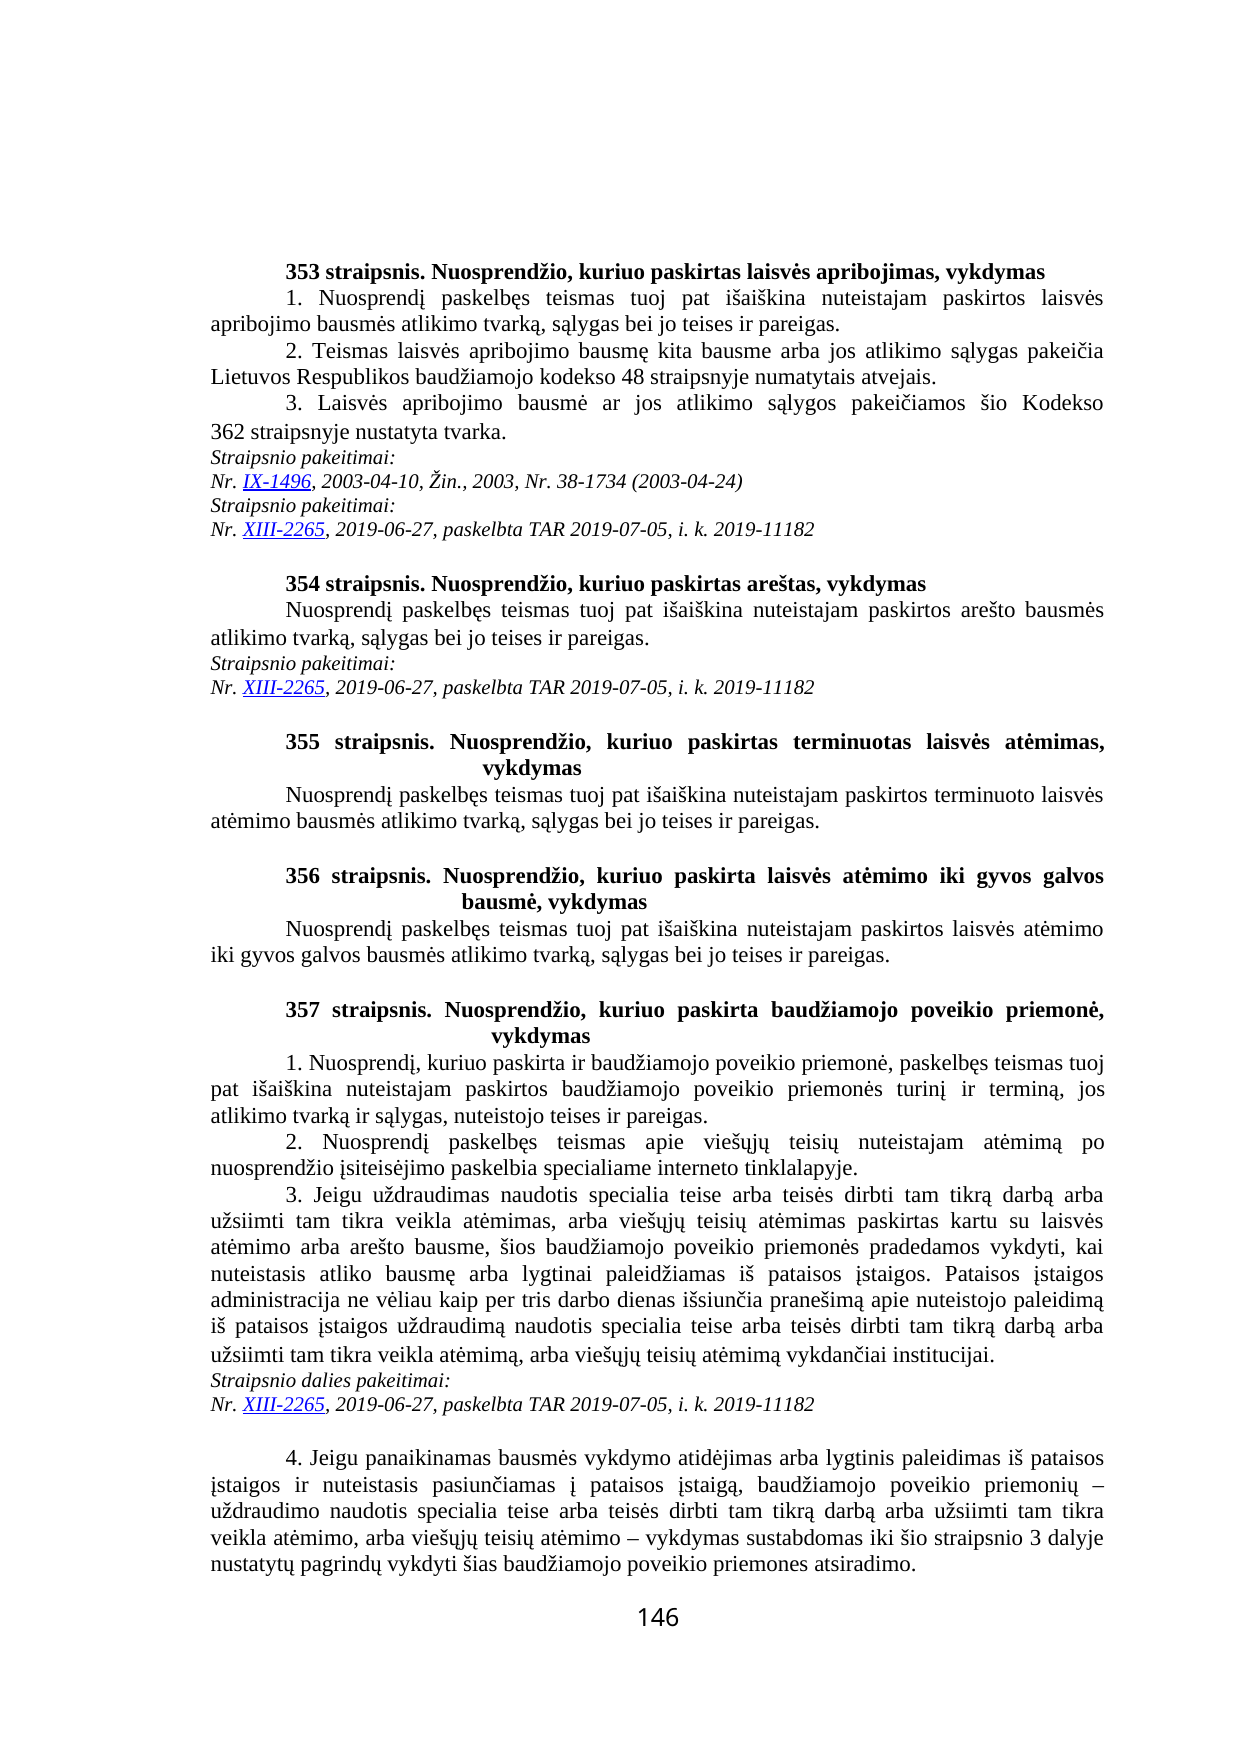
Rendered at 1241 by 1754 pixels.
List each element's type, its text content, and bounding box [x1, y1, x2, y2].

text 356 straipsnis. Nuosprendžio, kuriuo paskirta laisvės atėmimo iki gyvos galvos bausmė, vykdymas [285, 862, 1105, 915]
text Straipsnio dalies pakeitimai: [210, 1368, 1105, 1392]
text Straipsnio pakeitimai: [210, 493, 1105, 517]
text 355 straipsnis. Nuosprendžio, kuriuo paskirtas terminuotas laisvės atėmimas, vykdymas [285, 728, 1105, 781]
text Nuosprendį paskelbęs teismas tuoj pat išaiškina nuteistajam paskirtos terminuoto laisvės atėmimo bausmės atlikimo tvarką, sąlygas bei jo teises ir pareigas. [210, 781, 1105, 833]
text 3. Laisvės apribojimo bausmė ar jos atlikimo sąlygos pakeičiamos šio Kodekso 362 straipsnyje nustatyta tvarka. [210, 389, 1105, 444]
text Straipsnio pakeitimai: [210, 444, 1105, 469]
text Nuosprendį paskelbęs teismas tuoj pat išaiškina nuteistajam paskirtos arešto bausmės atlikimo tvarką, sąlygas bei jo teises ir pareigas. [210, 596, 1105, 651]
text 4. Jeigu panaikinamas bausmės vykdymo atidėjimas arba lygtinis paleidimas iš pataisos įstaigos ir nuteistasis pasiunčiamas į pataisos įstaigą, baudžiamojo poveikio priemonių – uždraudimo naudotis specialia teise arba teisės dirbti tam tikrą darbą arba užsiimti tam tikra veikla atėmimo, arba viešųjų teisių atėmimo – vykdymas sustabdomas iki šio straipsnio 3 dalyje nustatytų pagrindų vykdyti šias baudžiamojo poveikio priemones atsiradimo. [210, 1444, 1105, 1576]
text 354 straipsnis. Nuosprendžio, kuriuo paskirtas areštas, vykdymas [210, 569, 1105, 596]
text 2. Nuosprendį paskelbęs teismas apie viešųjų teisių nuteistajam atėmimą po nuosprendžio įsiteisėjimo paskelbia specialiame interneto tinklalapyje. [210, 1128, 1105, 1181]
text 353 straipsnis. Nuosprendžio, kuriuo paskirtas laisvės apribojimas, vykdymas [210, 258, 1105, 284]
text 1. Nuosprendį paskelbęs teismas tuoj pat išaiškina nuteistajam paskirtos laisvės apribojimo bausmės atlikimo tvarką, sąlygas bei jo teises ir pareigas. [210, 284, 1105, 337]
text Nr. XIII-2265, 2019-06-27, paskelbta TAR 2019-07-05, i. k. 2019-11182 [210, 1392, 1105, 1416]
text 357 straipsnis. Nuosprendžio, kuriuo paskirta baudžiamojo poveikio priemonė, vykdymas [285, 996, 1105, 1049]
text Nr. XIII-2265, 2019-06-27, paskelbta TAR 2019-07-05, i. k. 2019-11182 [210, 675, 1105, 699]
text Nr. XIII-2265, 2019-06-27, paskelbta TAR 2019-07-05, i. k. 2019-11182 [210, 517, 1105, 541]
text Straipsnio pakeitimai: [210, 651, 1105, 675]
text Nuosprendį paskelbęs teismas tuoj pat išaiškina nuteistajam paskirtos laisvės atėmimo iki gyvos galvos bausmės atlikimo tvarką, sąlygas bei jo teises ir pareigas. [210, 915, 1105, 967]
text Nr. IX-1496, 2003-04-10, Žin., 2003, Nr. 38-1734 (2003-04-24) [210, 469, 1105, 493]
text 2. Teismas laisvės apribojimo bausmę kita bausme arba jos atlikimo sąlygas pakeičia Lietuvos Respublikos baudžiamojo kodekso 48 straipsnyje numatytais atvejais. [210, 337, 1105, 389]
text 3. Jeigu uždraudimas naudotis specialia teise arba teisės dirbti tam tikrą darbą arba užsiimti tam tikra veikla atėmimas, arba viešųjų teisių atėmimas paskirtas kartu su laisvės atėmimo arba arešto bausme, šios baudžiamojo poveikio priemonės pradedamos vykdyti, kai nuteistasis atliko bausmę arba lygtinai paleidžiamas iš pataisos įstaigos. Pataisos įstaigos administracija ne vėliau kaip per tris darbo dienas išsiunčia pranešimą apie nuteistojo paleidimą iš pataisos įstaigos uždraudimą naudotis specialia teise arba teisės dirbti tam tikrą darbą arba užsiimti tam tikra veikla atėmimą, arba viešųjų teisių atėmimą vykdančiai institucijai. [210, 1181, 1105, 1368]
text 1. Nuosprendį, kuriuo paskirta ir baudžiamojo poveikio priemonė, paskelbęs teismas tuoj pat išaiškina nuteistajam paskirtos baudžiamojo poveikio priemonės turinį ir terminą, jos atlikimo tvarką ir sąlygas, nuteistojo teises ir pareigas. [210, 1049, 1105, 1128]
